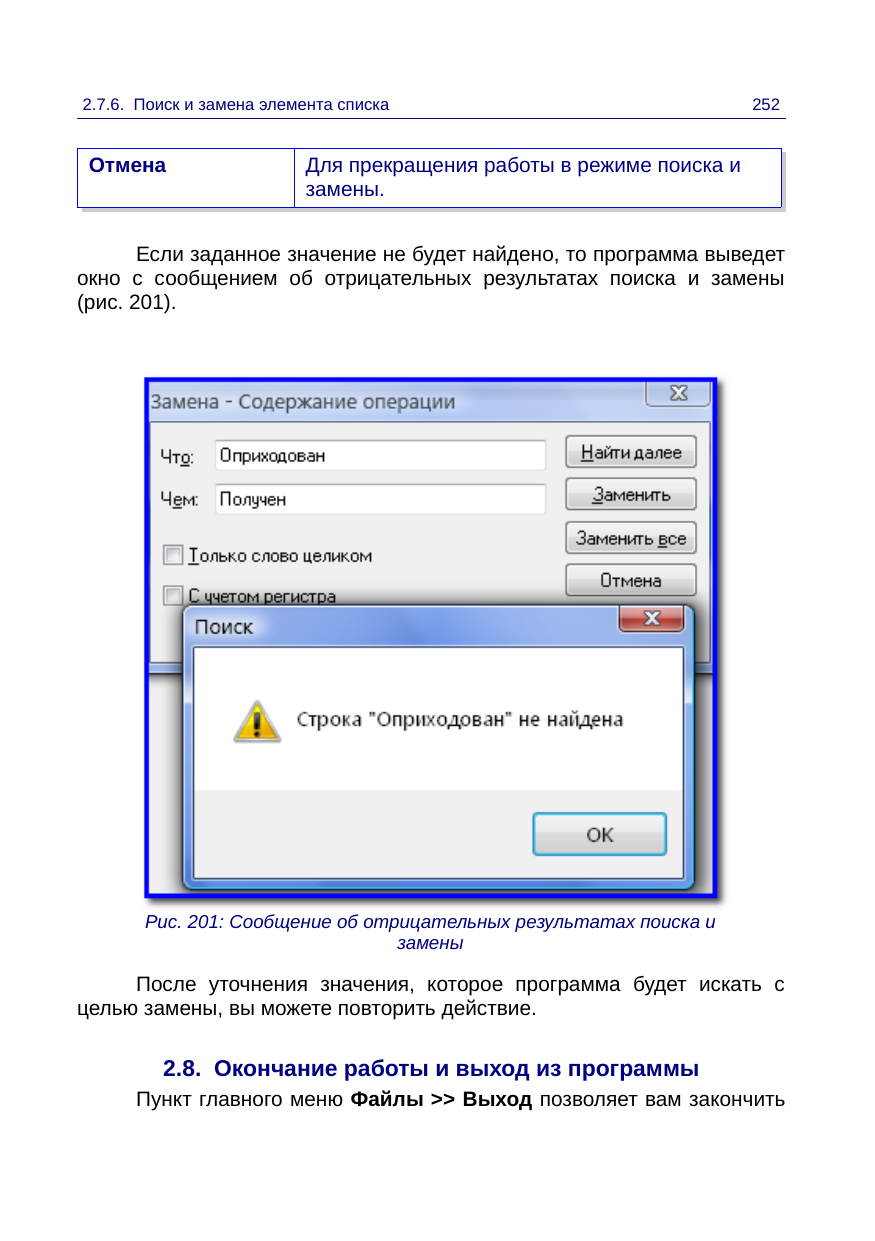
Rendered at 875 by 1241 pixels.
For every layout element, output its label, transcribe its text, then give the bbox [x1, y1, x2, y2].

picture [132, 365, 730, 911]
table_cell Для прекращения работы в режиме поиска и замены. [295, 149, 781, 207]
table_cell Отмена [78, 149, 294, 207]
text Если заданное значение не будет найдено, то программа выведет окно с сообщением об отрицательных результатах поиска и замены (рис. 201). [77, 242, 786, 313]
subtitle Окончание работы и выход из программы [77, 1055, 786, 1081]
text Пункт главного меню Файлы >> Выход позволяет вам закончить [77, 1087, 786, 1111]
text После уточнения значения, которое программа будет искать с целью замены, вы можете повторить действие. [77, 908, 786, 1019]
text Рис. 201: Сообщение об отрицательных результатах поиска и замены [133, 911, 729, 954]
